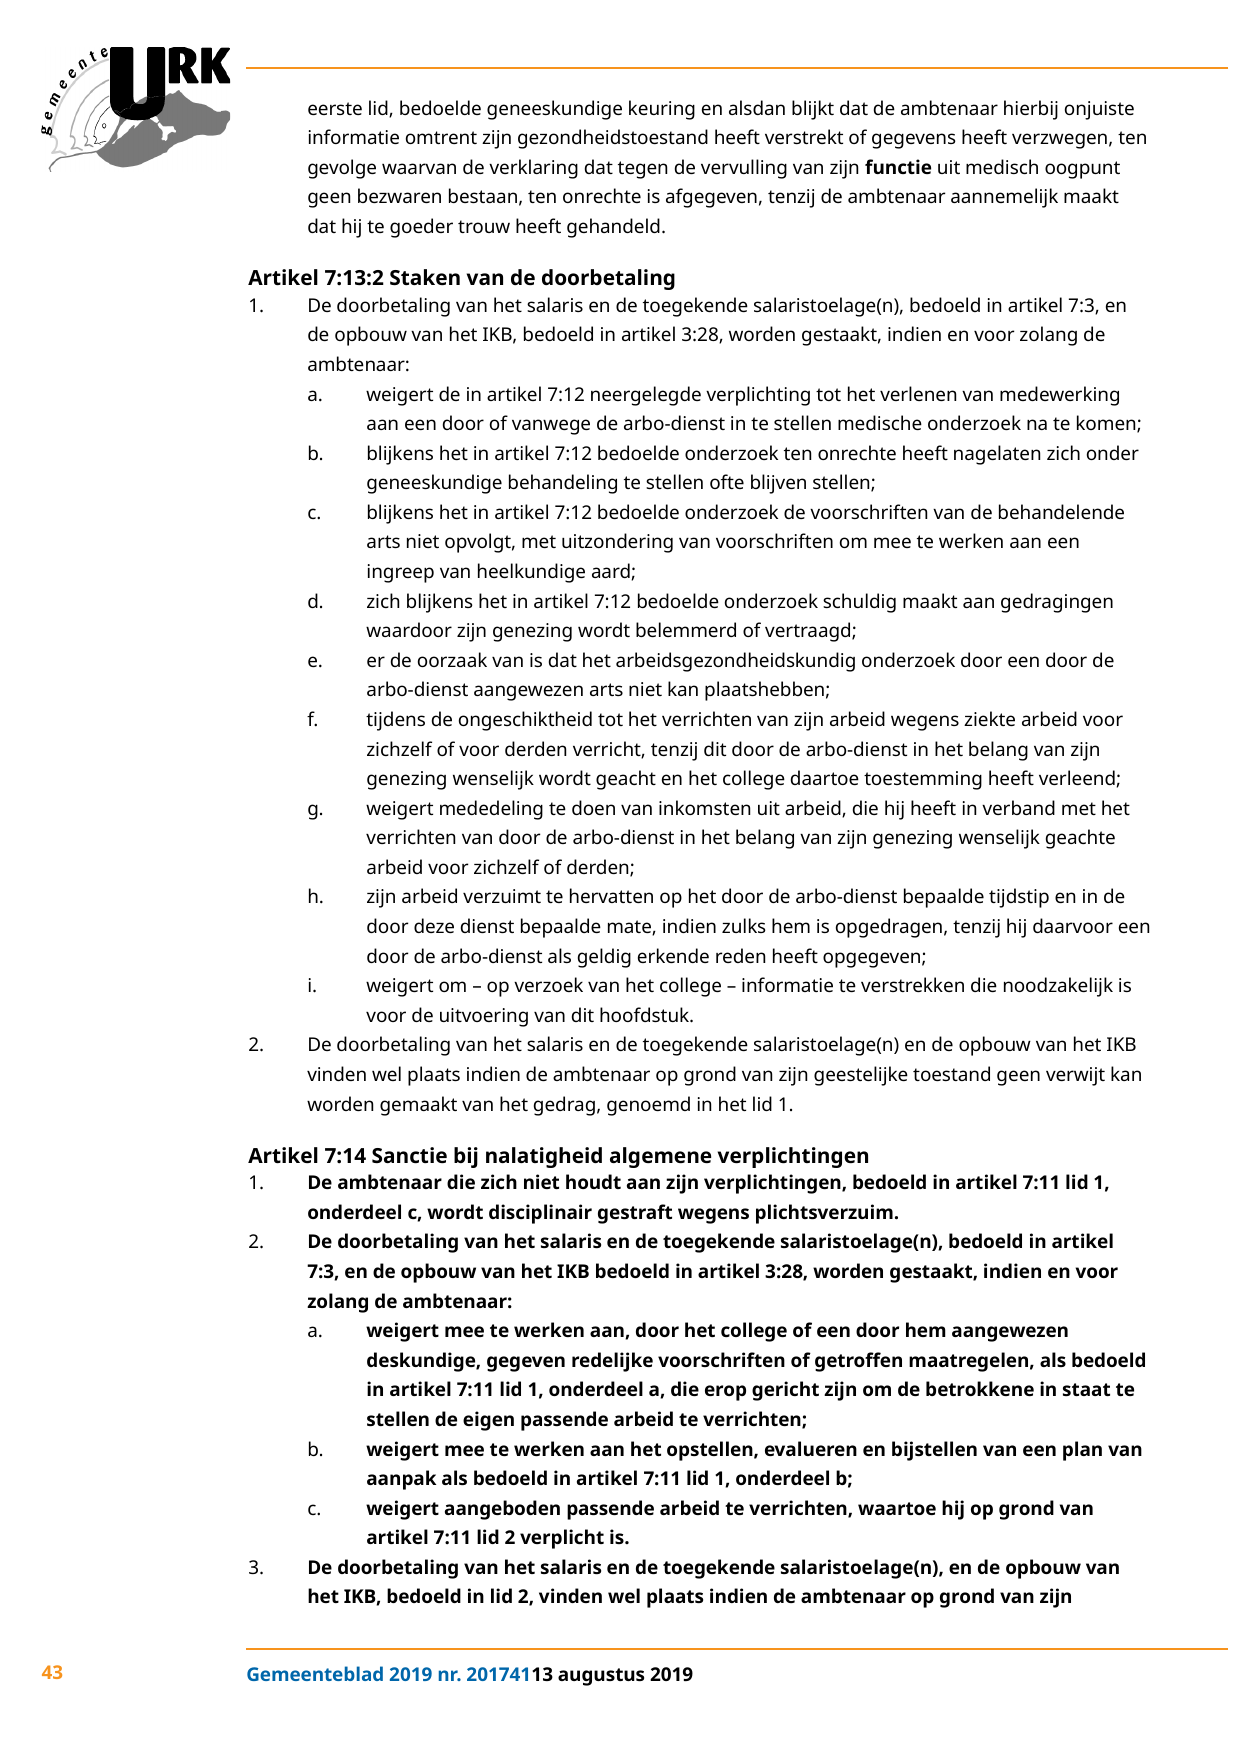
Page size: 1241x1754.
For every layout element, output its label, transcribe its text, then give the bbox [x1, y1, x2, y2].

list weigert om – op verzoek van het college – informatie te verstrekken die noodzakelijk is voor de uitvoering van dit hoofdstuk. [307, 972, 1152, 1028]
list weigert de in artikel 7:12 neergelegde verplichting tot het verlenen van medewerking aan een door of vanwege de arbo-dienst in te stellen medische onderzoek na te komen; [307, 381, 1152, 436]
list blijkens het in artikel 7:12 bedoelde onderzoek de voorschriften van de behandelende arts niet opvolgt, met uitzondering van voorschriften om mee te werken aan een ingreep van heelkundige aard; [307, 499, 1152, 584]
text Artikel 7:14 Sanctie bij nalatigheid algemene verplichtingen [248, 1141, 1152, 1169]
list zich blijkens het in artikel 7:12 bedoelde onderzoek schuldig maakt aan gedragingen waardoor zijn genezing wordt belemmerd of vertraagd; [307, 588, 1152, 643]
list weigert aangeboden passende arbeid te verrichten, waartoe hij op grond van artikel 7:11 lid 2 verplicht is. [307, 1495, 1152, 1550]
picture [41, 47, 231, 172]
list blijkens het in artikel 7:12 bedoelde onderzoek ten onrechte heeft nagelaten zich onder geneeskundige behandeling te stellen ofte blijven stellen; [307, 440, 1152, 495]
list De doorbetaling van het salaris en de toegekende salaristoelage(n), bedoeld in artikel 7:3, en de opbouw van het IKB bedoeld in artikel 3:28, worden gestaakt, indien en voor zolang de ambtenaar: [248, 1229, 1152, 1314]
list weigert mee te werken aan het opstellen, evalueren en bijstellen van een plan van aanpak als bedoeld in artikel 7:11 lid 1, onderdeel b; [307, 1436, 1152, 1491]
list De doorbetaling van het salaris en de toegekende salaristoelage(n) en de opbouw van het IKB vinden wel plaats indien de ambtenaar op grond van zijn geestelijke toestand geen verwijt kan worden gemaakt van het gedrag, genoemd in het lid 1. [248, 1032, 1152, 1116]
list eerste lid, bedoelde geneeskundige keuring en alsdan blijkt dat de ambtenaar hierbij onjuiste informatie omtrent zijn gezondheidstoestand heeft verstrekt of gegevens heeft verzwegen, ten gevolge waarvan de verklaring dat tegen de vervulling van zijn functie uit medisch oogpunt geen bezwaren bestaan, ten onrechte is afgegeven, tenzij de ambtenaar aannemelijk maakt dat hij te goeder trouw heeft gehandeld. [248, 95, 1152, 239]
list zijn arbeid verzuimt te hervatten op het door de arbo-dienst bepaalde tijdstip en in de door deze dienst bepaalde mate, indien zulks hem is opgedragen, tenzij hij daarvoor een door de arbo-dienst als geldig erkende reden heeft opgegeven; [307, 884, 1152, 968]
list tijdens de ongeschiktheid tot het verrichten van zijn arbeid wegens ziekte arbeid voor zichzelf of voor derden verricht, tenzij dit door de arbo-dienst in het belang van zijn genezing wenselijk wordt geacht en het college daartoe toestemming heeft verleend; [307, 706, 1152, 791]
list weigert mededeling te doen van inkomsten uit arbeid, die hij heeft in verband met het verrichten van door de arbo-dienst in het belang van zijn genezing wenselijk geachte arbeid voor zichzelf of derden; [307, 795, 1152, 880]
list er de oorzaak van is dat het arbeidsgezondheidskundig onderzoek door een door de arbo-dienst aangewezen arts niet kan plaatshebben; [307, 647, 1152, 702]
text Artikel 7:13:2 Staken van de doorbetaling [248, 263, 1152, 292]
list De doorbetaling van het salaris en de toegekende salaristoelage(n), bedoeld in artikel 7:3, en de opbouw van het IKB, bedoeld in artikel 3:28, worden gestaakt, indien en voor zolang de ambtenaar: [248, 292, 1152, 377]
list weigert mee te werken aan, door het college of een door hem aangewezen deskundige, gegeven redelijke voorschriften of getroffen maatregelen, als bedoeld in artikel 7:11 lid 1, onderdeel a, die erop gericht zijn om de betrokkene in staat te stellen de eigen passende arbeid te verrichten; [307, 1317, 1152, 1432]
list De doorbetaling van het salaris en de toegekende salaristoe­lage(n), en de opbouw van het IKB, bedoeld in lid 2, vinden wel plaats indien de ambtenaar op grond van zijn [248, 1554, 1152, 1609]
list De ambtenaar die zich niet houdt aan zijn verplichtingen, bedoeld in artikel 7:11 lid 1, onderdeel c, wordt disciplinair gestraft wegens plichtsverzuim. [248, 1169, 1152, 1225]
